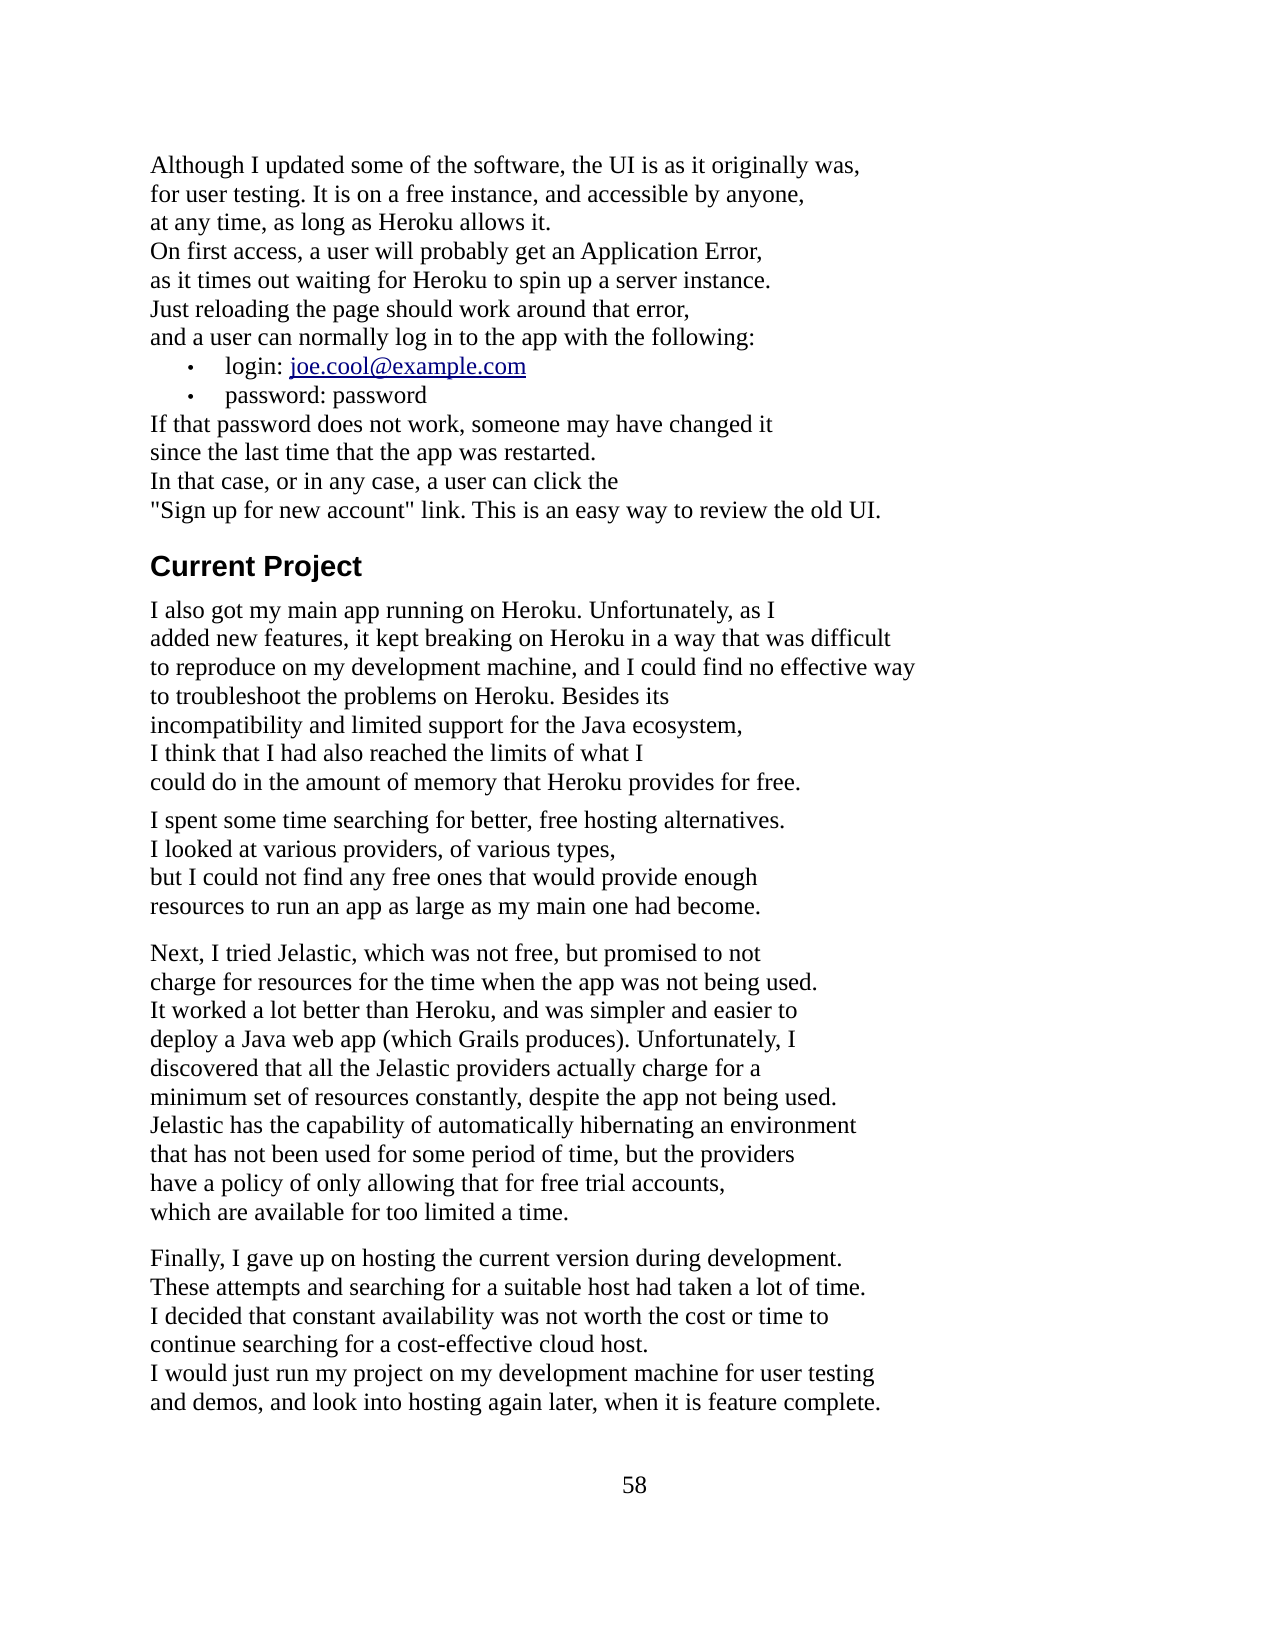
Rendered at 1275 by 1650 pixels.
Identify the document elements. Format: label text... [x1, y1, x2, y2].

list password: password [187, 380, 1125, 409]
text I spent some time searching for better, free hosting alternatives. I looked at various providers, of various types, but I could not find any free ones that would provide enough resources to run an app as large as my main one had become. [150, 805, 1125, 920]
text Although I updated some of the software, the UI is as it originally was, for user testing. It is on a free instance, and accessible by anyone, at any time, as long as Heroku allows it. On first access, a user will probably get an Application Error, as it times out waiting for Heroku to spin up a server instance. Just reloading the page should work around that error, and a user can normally log in to the app with the following: [150, 150, 1125, 351]
subtitle Current Project [150, 549, 1125, 582]
text If that password does not work, someone may have changed it since the last time that the app was restarted. In that case, or in any case, a user can click the "Sign up for new account" link. This is an easy way to review the old UI. [150, 409, 1125, 524]
text Finally, I gave up on hosting the current version during development. These attempts and searching for a suitable host had taken a lot of time. I decided that constant availability was not worth the cost or time to continue searching for a cost-effective cloud host. I would just run my project on my development machine for user testing and demos, and look into hosting again later, when it is feature complete. [150, 1243, 1125, 1416]
list login: joe.cool@example.com [187, 351, 1125, 380]
text Next, I tried Jelastic, which was not free, but promised to not charge for resources for the time when the app was not being used. It worked a lot better than Heroku, and was simpler and easier to deploy a Java web app (which Grails produces). Unfortunately, I discovered that all the Jelastic providers actually charge for a minimum set of resources constantly, despite the app not being used. Jelastic has the capability of automatically hibernating an environment that has not been used for some period of time, but the providers have a policy of only allowing that for free trial accounts, which are available for too limited a time. [150, 938, 1125, 1225]
text I also got my main app running on Heroku. Unfortunately, as I added new features, it kept breaking on Heroku in a way that was difficult to reproduce on my development machine, and I could find no effective way to troubleshoot the problems on Heroku. Besides its incompatibility and limited support for the Java ecosystem, I think that I had also reached the limits of what I could do in the amount of memory that Heroku provides for free. [150, 595, 1125, 796]
